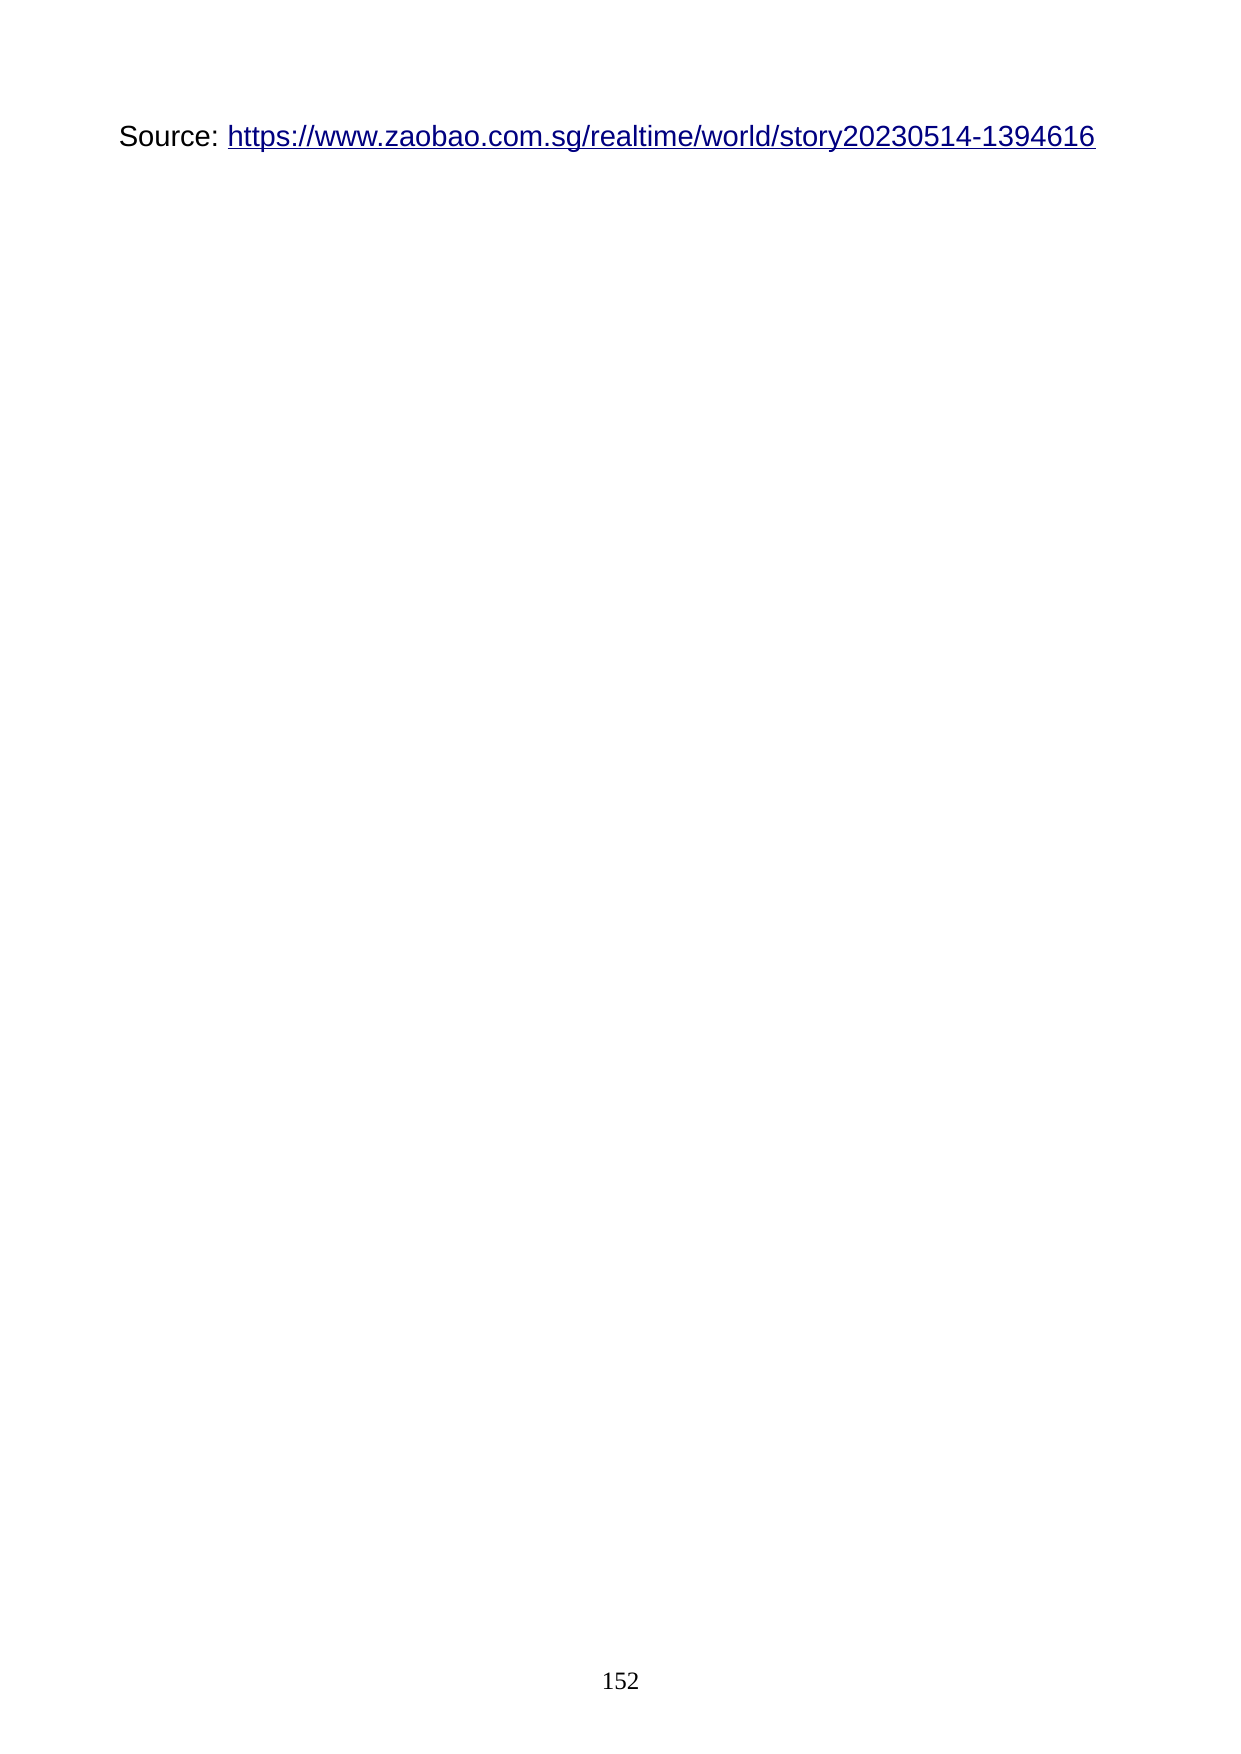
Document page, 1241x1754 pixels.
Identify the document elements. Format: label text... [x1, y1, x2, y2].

text Source: https://www.zaobao.com.sg/realtime/world/story20230514-1394616 [118, 118, 1122, 152]
